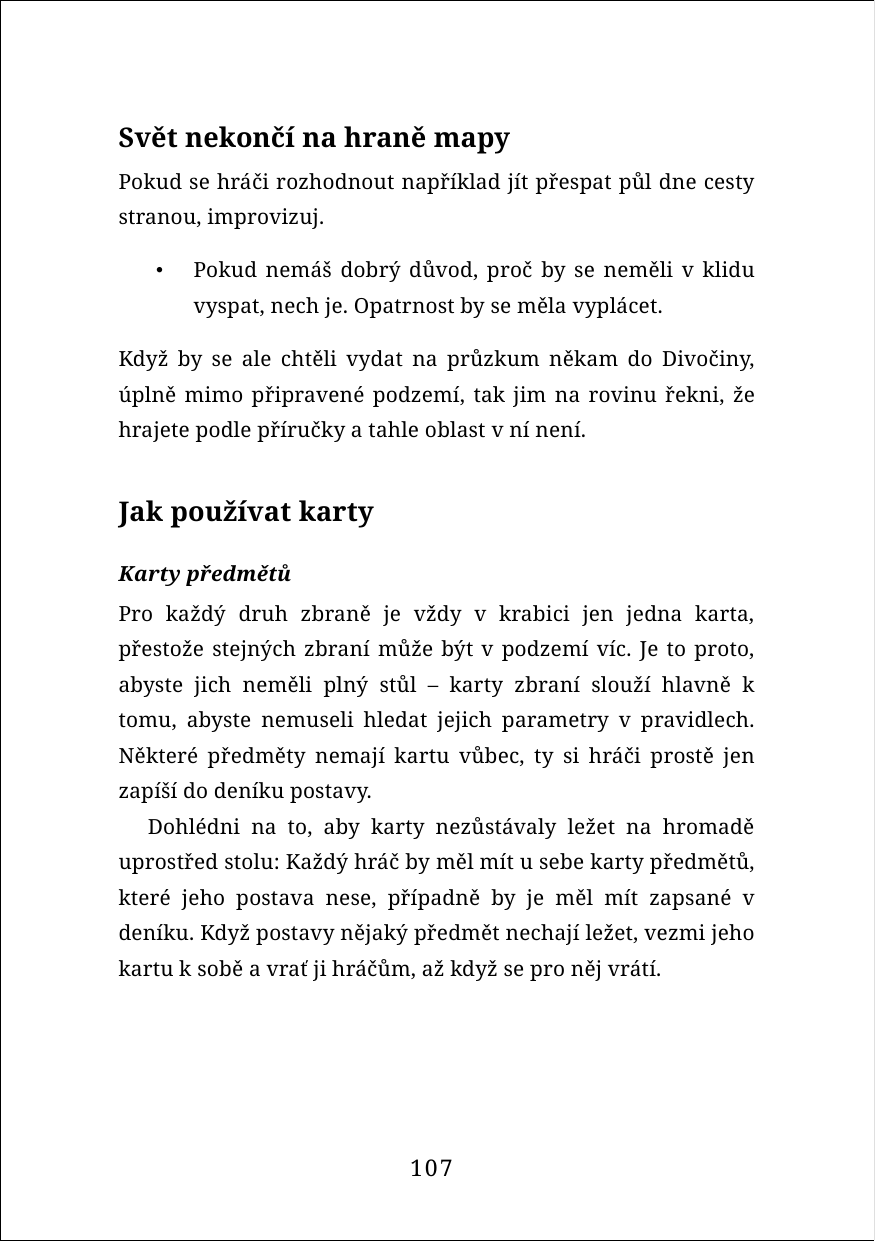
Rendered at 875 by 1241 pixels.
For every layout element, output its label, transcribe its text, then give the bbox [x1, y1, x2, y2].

text Pokud se hráči rozhodnout například jít přespat půl dne cesty stranou, improvizuj. [118, 167, 756, 231]
subtitle Karty předmětů [118, 559, 756, 587]
text Když by se ale chtěli vydat na průzkum někam do Divočiny, úplně mimo připravené podzemí, tak jim na rovinu řekni, že hrajete podle příručky a tahle oblast v ní není. [118, 344, 756, 444]
subtitle Jak používat karty [118, 492, 756, 529]
list Pokud nemáš dobrý důvod, proč by se neměli v klidu vyspat, nech je. Opatrnost by se měla vyplácet. [156, 256, 756, 319]
text Pro každý druh zbraně je vždy v krabici jen jedna karta, přestože stejných zbraní může být v podzemí víc. Je to proto, abyste jich neměli plný stůl – karty zbraní slouží hlavně k tomu, abyste nemuseli hledat jejich parametry v pravidlech. Některé předměty nemají kartu vůbec, ty si hráči prostě jen zapíší do deníku postavy. Dohlédni na to, aby karty nezůstávaly ležet na hromadě uprostřed stolu: Každý hráč by měl mít u sebe karty předmětů, které jeho postava nese, případně by je měl mít zapsané v deníku. Když postavy nějaký předmět nechají ležet, vezmi jeho kartu k sobě a vrať ji hráčům, až když se pro něj vrátí. [118, 599, 756, 982]
subtitle Svět nekončí na hraně mapy [118, 118, 756, 155]
